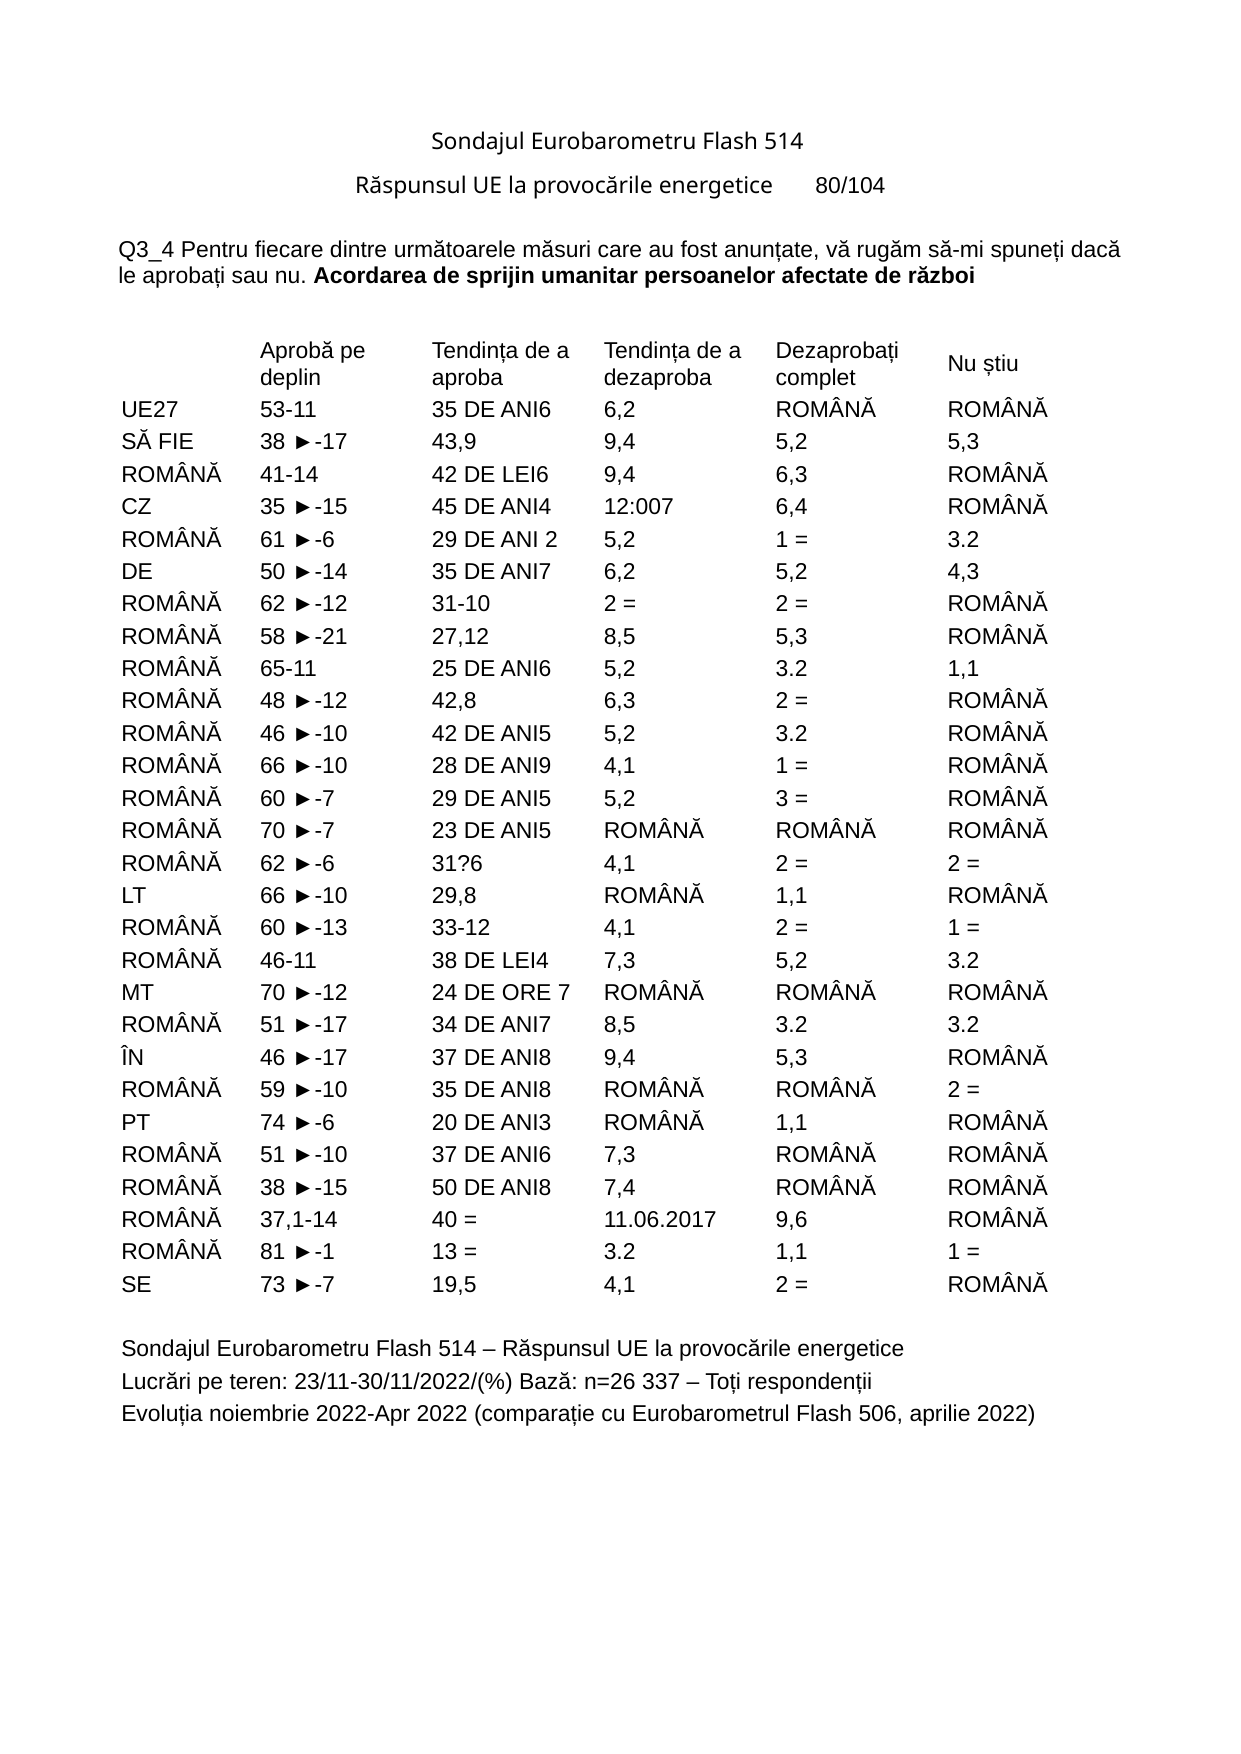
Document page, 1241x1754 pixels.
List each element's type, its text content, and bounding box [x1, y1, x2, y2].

table_cell 1,1 [773, 1235, 944, 1268]
text Q3_4 Pentru fiecare dintre următoarele măsuri care au fost anunțate, vă rugăm să-mi spuneți dacă le aprobați sau nu. Acordarea de sprijin umanitar persoanelor afectate de război [118, 236, 1122, 289]
table_cell 37 DE ANI6 [429, 1138, 601, 1170]
table_cell [944, 1300, 1116, 1332]
table_cell ROMÂNĂ [944, 1268, 1116, 1300]
table_cell 27,12 [429, 620, 601, 652]
table_cell ROMÂNĂ [773, 1170, 944, 1203]
table_cell [118, 1300, 257, 1332]
table_cell ÎN [118, 1041, 257, 1073]
table_cell 8,5 [601, 620, 772, 652]
table_cell 46 ►-10 [257, 717, 429, 749]
table_cell 19,5 [429, 1268, 601, 1300]
table_cell [601, 1300, 772, 1332]
table_cell ROMÂNĂ [944, 685, 1116, 717]
table_cell 6,2 [601, 393, 772, 425]
table_cell 43,9 [429, 425, 601, 458]
table_cell 4,1 [601, 911, 772, 944]
table_cell ROMÂNĂ [118, 587, 257, 620]
table_cell 12:007 [601, 490, 772, 522]
table_cell 29 DE ANI 2 [429, 523, 601, 555]
table_cell 5,2 [773, 425, 944, 458]
table_cell ROMÂNĂ [601, 1073, 772, 1106]
table_cell 5,2 [773, 944, 944, 976]
table_cell 7,4 [601, 1170, 772, 1203]
table_cell ROMÂNĂ [118, 685, 257, 717]
table_cell 70 ►-7 [257, 814, 429, 846]
table_cell 3.2 [944, 523, 1116, 555]
table_cell 65-11 [257, 652, 429, 684]
table_cell ROMÂNĂ [118, 1073, 257, 1106]
table_cell ROMÂNĂ [118, 523, 257, 555]
table_cell DE [118, 555, 257, 587]
table_cell 24 DE ORE 7 [429, 976, 601, 1008]
table_cell Sondajul Eurobarometru Flash 514 – Răspunsul UE la provocările energetice [118, 1333, 1116, 1365]
table_cell 60 ►-7 [257, 782, 429, 814]
table_cell ROMÂNĂ [118, 749, 257, 782]
table_cell 23 DE ANI5 [429, 814, 601, 846]
table_cell SE [118, 1268, 257, 1300]
table_cell 37 DE ANI8 [429, 1041, 601, 1073]
table_cell ROMÂNĂ [118, 1009, 257, 1041]
table_cell 61 ►-6 [257, 523, 429, 555]
table_cell CZ [118, 490, 257, 522]
table_cell ROMÂNĂ [944, 1203, 1116, 1235]
table_cell 9,4 [601, 1041, 772, 1073]
table_cell 1,1 [773, 1106, 944, 1138]
table_cell ROMÂNĂ [118, 458, 257, 490]
table_header Dezaprobați complet [773, 334, 944, 393]
table_cell 2 = [944, 1073, 1116, 1106]
table_cell 4,3 [944, 555, 1116, 587]
table_cell 7,3 [601, 944, 772, 976]
table_cell ROMÂNĂ [773, 1138, 944, 1170]
table_cell 3.2 [944, 944, 1116, 976]
table_cell [773, 1300, 944, 1332]
table_cell 51 ►-10 [257, 1138, 429, 1170]
table_cell 2 = [773, 846, 944, 879]
table_cell 9,6 [773, 1203, 944, 1235]
table_cell ROMÂNĂ [944, 976, 1116, 1008]
table_header Nu știu [944, 334, 1116, 393]
table_cell 35 DE ANI8 [429, 1073, 601, 1106]
table_cell ROMÂNĂ [118, 1235, 257, 1268]
table_cell 46-11 [257, 944, 429, 976]
table_cell Lucrări pe teren: 23/11-30/11/2022/(%) Bază: n=26 337 – Toți respondenții [118, 1365, 1116, 1397]
table_cell 5,2 [601, 523, 772, 555]
table_cell 35 DE ANI6 [429, 393, 601, 425]
table_cell 2 = [944, 846, 1116, 879]
table_cell 6,4 [773, 490, 944, 522]
table_cell 51 ►-17 [257, 1009, 429, 1041]
table_cell 37,1-14 [257, 1203, 429, 1235]
table_cell 40 = [429, 1203, 601, 1235]
table_cell SĂ FIE [118, 425, 257, 458]
table_cell 42 DE ANI5 [429, 717, 601, 749]
table_cell 5,2 [601, 782, 772, 814]
table_cell 6,3 [601, 685, 772, 717]
table_cell 28 DE ANI9 [429, 749, 601, 782]
table_cell 5,2 [773, 555, 944, 587]
table_cell 2 = [601, 587, 772, 620]
table_cell 66 ►-10 [257, 879, 429, 911]
table_cell 4,1 [601, 749, 772, 782]
table_cell ROMÂNĂ [118, 652, 257, 684]
table_cell 53-11 [257, 393, 429, 425]
table_cell ROMÂNĂ [773, 976, 944, 1008]
table_cell ROMÂNĂ [118, 911, 257, 944]
table_cell ROMÂNĂ [944, 458, 1116, 490]
table_cell 13 = [429, 1235, 601, 1268]
table_cell 1 = [773, 749, 944, 782]
table_header Tendința de a dezaproba [601, 334, 772, 393]
table_cell ROMÂNĂ [944, 1138, 1116, 1170]
table_cell 3.2 [944, 1009, 1116, 1041]
table_cell 1,1 [944, 652, 1116, 684]
table_cell 11.06.2017 [601, 1203, 772, 1235]
table_cell ROMÂNĂ [944, 717, 1116, 749]
table_cell 59 ►-10 [257, 1073, 429, 1106]
table_cell 45 DE ANI4 [429, 490, 601, 522]
table_cell 50 DE ANI8 [429, 1170, 601, 1203]
table_cell 5,2 [601, 652, 772, 684]
table_cell ROMÂNĂ [944, 814, 1116, 846]
table_cell ROMÂNĂ [118, 1170, 257, 1203]
table_cell 4,1 [601, 846, 772, 879]
table_cell ROMÂNĂ [601, 814, 772, 846]
table_cell 81 ►-1 [257, 1235, 429, 1268]
table_cell ROMÂNĂ [118, 944, 257, 976]
table_cell ROMÂNĂ [944, 620, 1116, 652]
table_cell 6,3 [773, 458, 944, 490]
table_cell [257, 1300, 429, 1332]
table_cell 4,1 [601, 1268, 772, 1300]
table_cell 74 ►-6 [257, 1106, 429, 1138]
table_cell 9,4 [601, 425, 772, 458]
table_header [118, 334, 257, 393]
table_cell ROMÂNĂ [118, 1203, 257, 1235]
table_cell ROMÂNĂ [944, 879, 1116, 911]
table_cell ROMÂNĂ [118, 717, 257, 749]
table_cell UE27 [118, 393, 257, 425]
table_cell 50 ►-14 [257, 555, 429, 587]
table_header Aprobă pe deplin [257, 334, 429, 393]
table_cell 66 ►-10 [257, 749, 429, 782]
table_cell 3.2 [773, 1009, 944, 1041]
table_cell 3.2 [773, 717, 944, 749]
table_cell 2 = [773, 685, 944, 717]
table_cell ROMÂNĂ [118, 620, 257, 652]
table_cell LT [118, 879, 257, 911]
table_cell ROMÂNĂ [944, 749, 1116, 782]
table_cell 38 ►-17 [257, 425, 429, 458]
table_cell 1 = [944, 911, 1116, 944]
table_cell 29,8 [429, 879, 601, 911]
table_cell 3 = [773, 782, 944, 814]
table_cell ROMÂNĂ [944, 1106, 1116, 1138]
table_cell 7,3 [601, 1138, 772, 1170]
table_cell 62 ►-6 [257, 846, 429, 879]
table_cell 34 DE ANI7 [429, 1009, 601, 1041]
table_cell [429, 1300, 601, 1332]
table_cell 46 ►-17 [257, 1041, 429, 1073]
table_cell 3.2 [601, 1235, 772, 1268]
table_cell 41-14 [257, 458, 429, 490]
table_cell 62 ►-12 [257, 587, 429, 620]
table_cell 5,2 [601, 717, 772, 749]
table_cell ROMÂNĂ [118, 846, 257, 879]
table_cell Evoluția noiembrie 2022-Apr 2022 (comparație cu Eurobarometrul Flash 506, aprilie 2022) [118, 1397, 1116, 1429]
table_cell ROMÂNĂ [118, 1138, 257, 1170]
table_cell 3.2 [773, 652, 944, 684]
table_cell 2 = [773, 587, 944, 620]
table_cell 1,1 [773, 879, 944, 911]
table_cell 1 = [944, 1235, 1116, 1268]
table_cell 38 ►-15 [257, 1170, 429, 1203]
table_cell ROMÂNĂ [944, 1170, 1116, 1203]
table_cell ROMÂNĂ [944, 587, 1116, 620]
table_cell 31-10 [429, 587, 601, 620]
table_cell ROMÂNĂ [944, 1041, 1116, 1073]
table_cell 60 ►-13 [257, 911, 429, 944]
table_cell ROMÂNĂ [601, 976, 772, 1008]
table_cell 5,3 [944, 425, 1116, 458]
table_cell 33-12 [429, 911, 601, 944]
table_cell 35 ►-15 [257, 490, 429, 522]
table_cell 9,4 [601, 458, 772, 490]
table_cell MT [118, 976, 257, 1008]
table_cell 25 DE ANI6 [429, 652, 601, 684]
table_cell 2 = [773, 1268, 944, 1300]
table_cell ROMÂNĂ [773, 1073, 944, 1106]
table_cell 38 DE LEI4 [429, 944, 601, 976]
table_cell ROMÂNĂ [118, 782, 257, 814]
table_cell 5,3 [773, 1041, 944, 1073]
table_header Tendința de a aproba [429, 334, 601, 393]
table_cell ROMÂNĂ [601, 879, 772, 911]
table_cell ROMÂNĂ [773, 393, 944, 425]
table_cell 29 DE ANI5 [429, 782, 601, 814]
table_cell 1 = [773, 523, 944, 555]
table_cell 42 DE LEI6 [429, 458, 601, 490]
table_cell 48 ►-12 [257, 685, 429, 717]
table_cell 70 ►-12 [257, 976, 429, 1008]
table_cell 5,3 [773, 620, 944, 652]
table_cell 8,5 [601, 1009, 772, 1041]
table_cell 58 ►-21 [257, 620, 429, 652]
table_cell 73 ►-7 [257, 1268, 429, 1300]
table_cell ROMÂNĂ [944, 393, 1116, 425]
table_cell 42,8 [429, 685, 601, 717]
table_cell 6,2 [601, 555, 772, 587]
table_cell ROMÂNĂ [118, 814, 257, 846]
table_cell 2 = [773, 911, 944, 944]
table_cell ROMÂNĂ [944, 782, 1116, 814]
table_cell 20 DE ANI3 [429, 1106, 601, 1138]
table_cell 35 DE ANI7 [429, 555, 601, 587]
table_cell ROMÂNĂ [944, 490, 1116, 522]
table_cell 31?6 [429, 846, 601, 879]
table_cell ROMÂNĂ [601, 1106, 772, 1138]
table_cell ROMÂNĂ [773, 814, 944, 846]
table_cell PT [118, 1106, 257, 1138]
